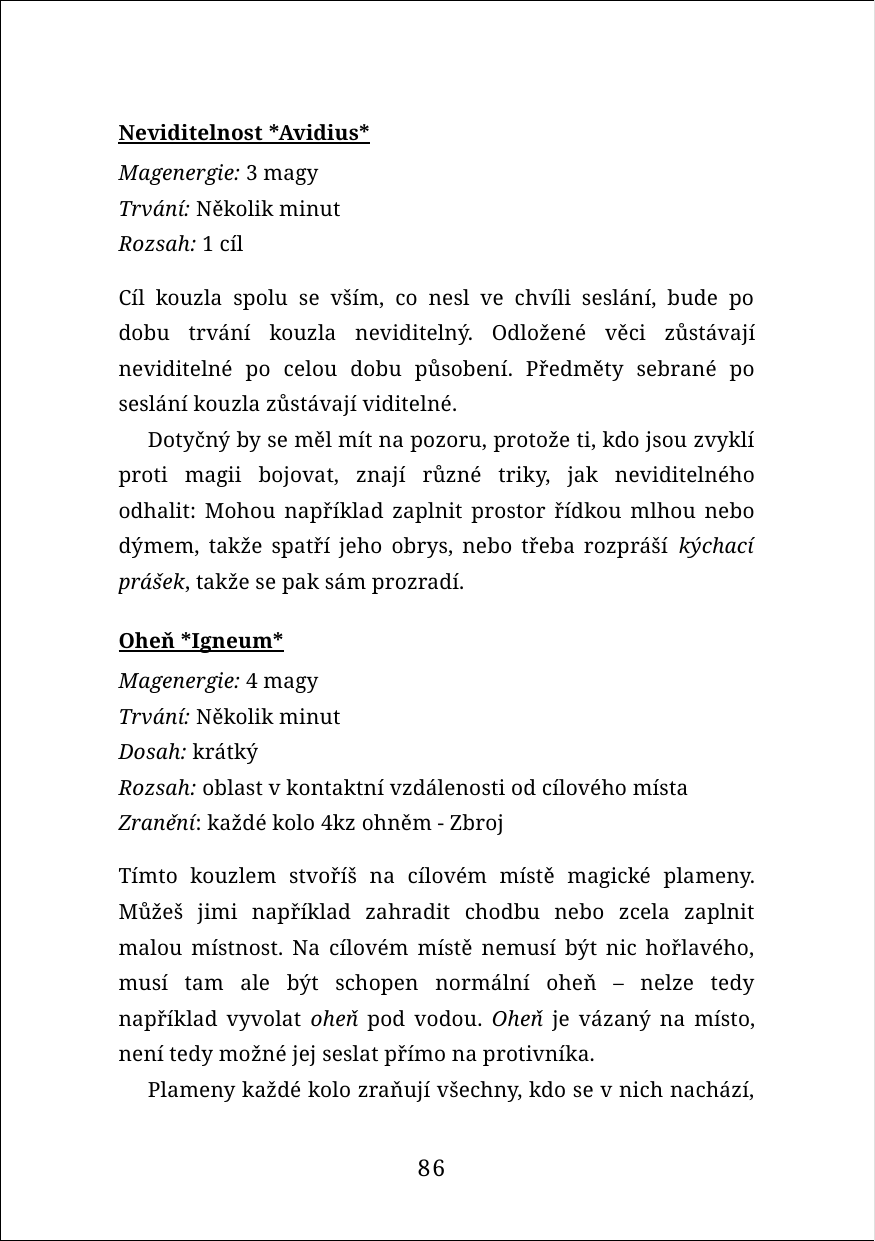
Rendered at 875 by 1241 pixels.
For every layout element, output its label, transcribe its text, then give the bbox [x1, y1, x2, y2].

text Tímto kouzlem stvoříš na cílovém místě magické plameny. Můžeš jimi například zahradit chodbu nebo zcela zaplnit malou místnost. Na cílovém místě nemusí být nic hořlavého, musí tam ale být schopen normální oheň – nelze tedy například vyvolat oheň pod vodou. Oheň je vázaný na místo, není tedy možné jej seslat přímo na protivníka. Plameny každé kolo zraňují všechny, kdo se v nich nachází, [118, 862, 756, 1103]
text Cíl kouzla spolu se vším, co nesl ve chvíli seslání, bude po dobu trvání kouzla neviditelný. Odložené věci zůstávají neviditelné po celou dobu působení. Předměty sebrané po seslání kouzla zůstávají viditelné. Dotyčný by se měl mít na pozoru, protože ti, kdo jsou zvyklí proti magii bojovat, znají různé triky, jak neviditelného odhalit: Mohou například zaplnit prostor řídkou mlhou nebo dýmem, takže spatří jeho obrys, nebo třeba rozpráší kýchací prášek, takže se pak sám prozradí. [118, 283, 756, 595]
text Magenergie: 3 magy Trvání: Několik minut Rozsah: 1 cíl [118, 158, 756, 258]
subtitle Oheň *Igneum* [118, 626, 756, 654]
text Magenergie: 4 magy Trvání: Několik minut Dosah: krátký Rozsah: oblast v kontaktní vzdálenosti od cílového místa Zranění: každé kolo 4kz ohněm - Zbroj [118, 666, 756, 837]
subtitle Neviditelnost *Avidius* [118, 118, 756, 147]
